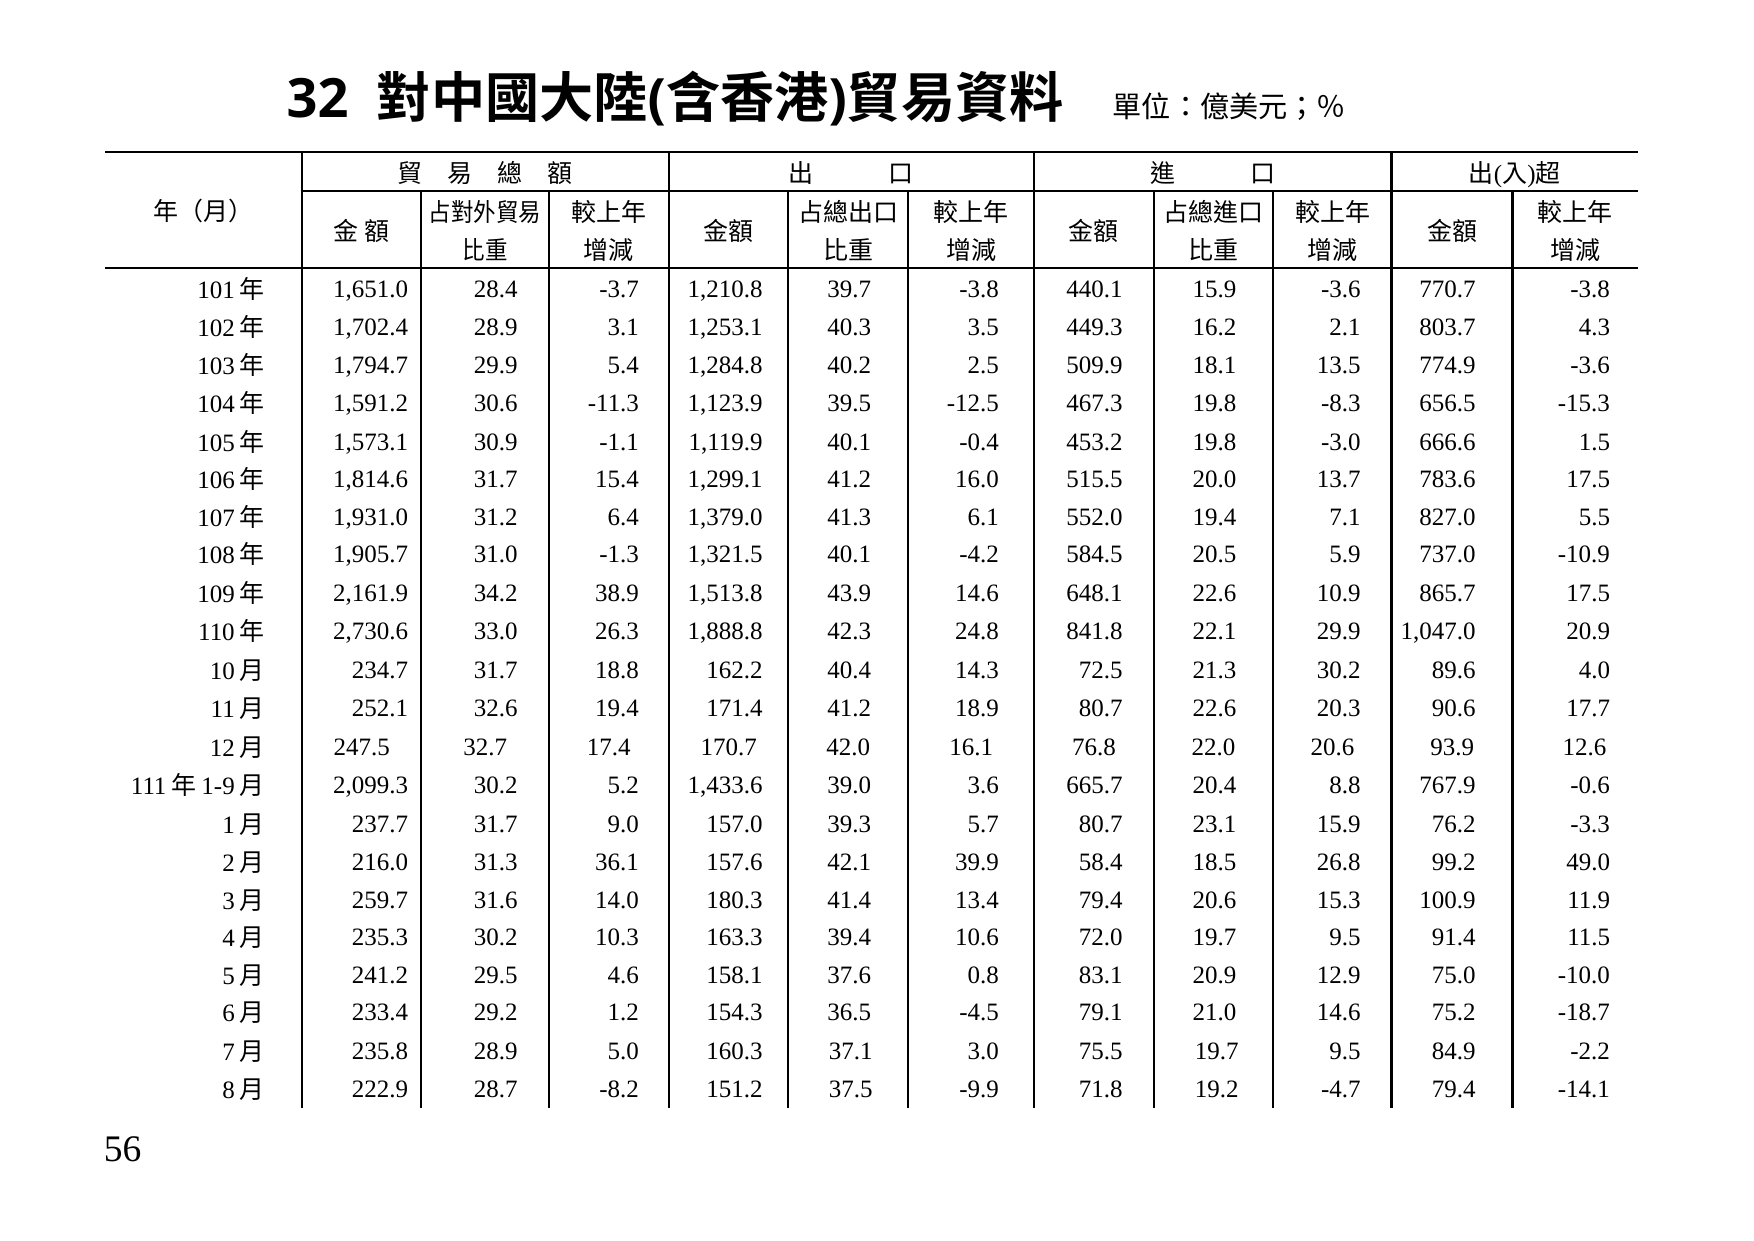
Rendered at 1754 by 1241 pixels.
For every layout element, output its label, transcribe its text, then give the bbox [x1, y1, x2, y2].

table_cell 31.6 [422, 881, 548, 918]
table_cell 39.3 [789, 805, 907, 842]
table_cell 767.9 [1393, 766, 1511, 803]
table_cell 58.4 [1035, 843, 1153, 881]
table_cell 49.0 [1514, 843, 1638, 881]
table_cell -1.1 [550, 422, 668, 460]
table_cell 104年 [105, 384, 301, 422]
table_cell 38.9 [550, 573, 668, 611]
table_cell 15.4 [550, 460, 668, 497]
table_cell 31.7 [422, 460, 548, 497]
table_cell 449.3 [1035, 307, 1153, 345]
table_cell -3.0 [1274, 422, 1390, 460]
table_cell 91.4 [1393, 918, 1511, 956]
table_cell 90.6 [1393, 689, 1511, 726]
table_cell 40.3 [789, 307, 907, 345]
table_cell 16.1 [909, 728, 1033, 765]
table_cell 99.2 [1393, 843, 1511, 881]
table_cell 1,433.6 [670, 766, 787, 803]
table_cell 13.5 [1274, 345, 1390, 384]
table_cell 36.5 [789, 993, 907, 1031]
table_cell 2,161.9 [303, 573, 420, 611]
table_cell 252.1 [303, 689, 420, 726]
table_cell 100.9 [1393, 881, 1511, 918]
table_cell 865.7 [1393, 573, 1511, 611]
table_cell 40.2 [789, 345, 907, 384]
table_header 出 口 [670, 153, 1033, 190]
table_cell 39.9 [909, 843, 1033, 881]
table_cell 1,047.0 [1393, 612, 1511, 649]
table_cell -4.5 [909, 993, 1033, 1031]
table_cell 3.1 [550, 307, 668, 345]
table_cell 19.8 [1155, 384, 1272, 422]
table_cell -3.7 [550, 269, 668, 307]
table_header 進 口 [1035, 153, 1390, 190]
table_cell 803.7 [1393, 307, 1511, 345]
table_cell 5.5 [1514, 497, 1638, 535]
table_cell 31.0 [422, 535, 548, 572]
table_cell 5.9 [1274, 535, 1390, 572]
table_cell 163.3 [670, 918, 787, 956]
table_cell 4.6 [550, 956, 668, 993]
table_cell 5.0 [550, 1032, 668, 1069]
table_cell 1,591.2 [303, 384, 420, 422]
table_cell 1,321.5 [670, 535, 787, 572]
subtitle 32 對中國大陸(含香港)貿易資料 單位：億美元；％ [103, 38, 1639, 151]
table_cell 41.4 [789, 881, 907, 918]
table_cell -11.3 [550, 384, 668, 422]
table_cell 2.1 [1274, 307, 1390, 345]
table_cell 737.0 [1393, 535, 1511, 572]
table_cell -3.6 [1274, 269, 1390, 307]
table_cell 31.7 [422, 650, 548, 688]
table_cell -3.3 [1514, 805, 1638, 842]
table_cell -10.9 [1514, 535, 1638, 572]
table_cell 占總出口比重 [789, 192, 907, 267]
table_cell 665.7 [1035, 766, 1153, 803]
table_cell -14.1 [1514, 1070, 1638, 1108]
table_cell 656.5 [1393, 384, 1511, 422]
table_cell 234.7 [303, 650, 420, 688]
table_cell 584.5 [1035, 535, 1153, 572]
table_cell 102年 [105, 307, 301, 345]
table_cell 1,905.7 [303, 535, 420, 572]
table_cell 1,814.6 [303, 460, 420, 497]
table_cell 20.9 [1514, 612, 1638, 649]
table_cell 36.1 [550, 843, 668, 881]
table_cell 235.3 [303, 918, 420, 956]
table_cell 109年 [105, 573, 301, 611]
table_cell 14.3 [909, 650, 1033, 688]
table_cell 34.2 [422, 573, 548, 611]
table_cell 18.5 [1155, 843, 1272, 881]
table_cell 5.7 [909, 805, 1033, 842]
table_cell 3.0 [909, 1032, 1033, 1069]
table_cell 13.4 [909, 881, 1033, 918]
table_cell 827.0 [1393, 497, 1511, 535]
table_cell 157.6 [670, 843, 787, 881]
table_cell 151.2 [670, 1070, 787, 1108]
table_cell 79.4 [1035, 881, 1153, 918]
table_cell 16.0 [909, 460, 1033, 497]
table_cell 72.5 [1035, 650, 1153, 688]
table_cell 75.2 [1393, 993, 1511, 1031]
table_cell 11.9 [1514, 881, 1638, 918]
table_cell 453.2 [1035, 422, 1153, 460]
table_cell 841.8 [1035, 612, 1153, 649]
table_cell 20.5 [1155, 535, 1272, 572]
table_cell -3.6 [1514, 345, 1638, 384]
table_cell 770.7 [1393, 269, 1511, 307]
table_cell 108年 [105, 535, 301, 572]
table_cell 235.8 [303, 1032, 420, 1069]
table_cell 金額 [670, 192, 787, 267]
table_cell 26.8 [1274, 843, 1390, 881]
table_cell 28.9 [422, 1032, 548, 1069]
table_cell 14.6 [909, 573, 1033, 611]
table_cell 11.5 [1514, 918, 1638, 956]
table_cell 162.2 [670, 650, 787, 688]
table_cell 80.7 [1035, 805, 1153, 842]
table_cell 9.5 [1274, 1032, 1390, 1069]
table_cell 509.9 [1035, 345, 1153, 384]
table_header 出(入)超 [1393, 153, 1638, 190]
table_cell 10.9 [1274, 573, 1390, 611]
table_cell 30.6 [422, 384, 548, 422]
table_cell 1,573.1 [303, 422, 420, 460]
table_cell 20.3 [1274, 689, 1390, 726]
table_cell 14.0 [550, 881, 668, 918]
table_cell 93.9 [1393, 728, 1511, 765]
table_cell 15.9 [1155, 269, 1272, 307]
table_cell 31.2 [422, 497, 548, 535]
table_cell 41.2 [789, 689, 907, 726]
table_cell 23.1 [1155, 805, 1272, 842]
table_cell 8月 [105, 1070, 301, 1108]
table_cell -18.7 [1514, 993, 1638, 1031]
table_cell 41.3 [789, 497, 907, 535]
table_cell 154.3 [670, 993, 787, 1031]
table_cell -1.3 [550, 535, 668, 572]
table_cell 2,730.6 [303, 612, 420, 649]
table_cell 28.4 [422, 269, 548, 307]
table_cell 42.1 [789, 843, 907, 881]
table_cell 29.5 [422, 956, 548, 993]
table_cell 5.4 [550, 345, 668, 384]
table_cell 3月 [105, 881, 301, 918]
table_cell 40.1 [789, 535, 907, 572]
table_cell 17.5 [1514, 460, 1638, 497]
table_cell 6.1 [909, 497, 1033, 535]
table_cell 41.2 [789, 460, 907, 497]
table_cell 1,888.8 [670, 612, 787, 649]
table_cell 43.9 [789, 573, 907, 611]
table_cell 1,210.8 [670, 269, 787, 307]
table_cell 31.3 [422, 843, 548, 881]
table_cell 19.2 [1155, 1070, 1272, 1108]
table_cell 較上年 增減 [1514, 192, 1638, 267]
table_cell 9.5 [1274, 918, 1390, 956]
table_cell 32.6 [422, 689, 548, 726]
table_cell 40.1 [789, 422, 907, 460]
table_cell 9.0 [550, 805, 668, 842]
table_cell 29.9 [1274, 612, 1390, 649]
table_cell 較上年 增減 [550, 192, 668, 267]
table_cell 24.8 [909, 612, 1033, 649]
table_cell 42.0 [789, 728, 907, 765]
table_cell 金額 [1035, 192, 1153, 267]
table_cell 較上年 增減 [909, 192, 1033, 267]
table_cell 5.2 [550, 766, 668, 803]
table_cell 180.3 [670, 881, 787, 918]
table_cell 107年 [105, 497, 301, 535]
table_cell 1.2 [550, 993, 668, 1031]
table_cell 10.6 [909, 918, 1033, 956]
table_cell -3.8 [909, 269, 1033, 307]
table_cell 79.1 [1035, 993, 1153, 1031]
table_cell 648.1 [1035, 573, 1153, 611]
table_cell 0.8 [909, 956, 1033, 993]
table_cell 103年 [105, 345, 301, 384]
table_cell 1,651.0 [303, 269, 420, 307]
table_cell 106年 [105, 460, 301, 497]
table_cell 10.3 [550, 918, 668, 956]
table_cell 170.7 [670, 728, 787, 765]
table_cell 171.4 [670, 689, 787, 726]
table_cell 84.9 [1393, 1032, 1511, 1069]
table_cell 157.0 [670, 805, 787, 842]
table_cell 1,379.0 [670, 497, 787, 535]
table_cell 17.5 [1514, 573, 1638, 611]
table_cell 22.1 [1155, 612, 1272, 649]
table_cell 較上年 增減 [1274, 192, 1390, 267]
table_cell 774.9 [1393, 345, 1511, 384]
table_cell 105年 [105, 422, 301, 460]
table_cell 111年1-9月 [105, 766, 301, 803]
table_cell 42.3 [789, 612, 907, 649]
table_cell 19.8 [1155, 422, 1272, 460]
table_cell 39.5 [789, 384, 907, 422]
table_cell 28.9 [422, 307, 548, 345]
table_cell 1,299.1 [670, 460, 787, 497]
table_cell 7.1 [1274, 497, 1390, 535]
table_cell 15.9 [1274, 805, 1390, 842]
table_cell -0.4 [909, 422, 1033, 460]
table_cell 18.1 [1155, 345, 1272, 384]
table_cell 37.6 [789, 956, 907, 993]
table_cell -2.2 [1514, 1032, 1638, 1069]
table_cell -3.8 [1514, 269, 1638, 307]
table_cell 20.9 [1155, 956, 1272, 993]
table_cell 515.5 [1035, 460, 1153, 497]
table_cell 80.7 [1035, 689, 1153, 726]
table_cell 216.0 [303, 843, 420, 881]
table_cell 101年 [105, 269, 301, 307]
table_cell 占對外貿易比重 [422, 192, 548, 267]
table_cell 1,513.8 [670, 573, 787, 611]
table_cell 30.9 [422, 422, 548, 460]
table_cell 89.6 [1393, 650, 1511, 688]
table_cell 31.7 [422, 805, 548, 842]
table_cell 22.6 [1155, 573, 1272, 611]
table_cell 28.7 [422, 1070, 548, 1108]
table_cell 金 額 [303, 192, 420, 267]
table_cell 37.1 [789, 1032, 907, 1069]
table_cell 30.2 [1274, 650, 1390, 688]
table_cell 75.0 [1393, 956, 1511, 993]
table_cell 247.5 [303, 728, 420, 765]
table_cell -12.5 [909, 384, 1033, 422]
table_cell 20.6 [1274, 728, 1390, 765]
table_cell -10.0 [1514, 956, 1638, 993]
table_cell 2.5 [909, 345, 1033, 384]
table_cell 4.3 [1514, 307, 1638, 345]
table_cell 1,119.9 [670, 422, 787, 460]
table_cell 233.4 [303, 993, 420, 1031]
table_cell 6月 [105, 993, 301, 1031]
table_cell 1,253.1 [670, 307, 787, 345]
table_cell -15.3 [1514, 384, 1638, 422]
table_cell 39.4 [789, 918, 907, 956]
table_cell 158.1 [670, 956, 787, 993]
table_cell 222.9 [303, 1070, 420, 1108]
table_cell 29.2 [422, 993, 548, 1031]
table_cell 13.7 [1274, 460, 1390, 497]
table_cell 8.8 [1274, 766, 1390, 803]
table_cell 241.2 [303, 956, 420, 993]
table_cell 20.0 [1155, 460, 1272, 497]
table_cell 110年 [105, 612, 301, 649]
table_cell 21.3 [1155, 650, 1272, 688]
table_cell 1.5 [1514, 422, 1638, 460]
table_cell 26.3 [550, 612, 668, 649]
table_cell 76.8 [1035, 728, 1153, 765]
table_cell 4.0 [1514, 650, 1638, 688]
table_cell 6.4 [550, 497, 668, 535]
table_cell 12月 [105, 728, 301, 765]
table_cell 76.2 [1393, 805, 1511, 842]
table_cell 12.9 [1274, 956, 1390, 993]
table_cell 29.9 [422, 345, 548, 384]
table_cell 1,123.9 [670, 384, 787, 422]
table_cell 552.0 [1035, 497, 1153, 535]
table_header 年（月） [105, 153, 301, 267]
table_cell 7月 [105, 1032, 301, 1069]
table_cell 2,099.3 [303, 766, 420, 803]
table_cell 33.0 [422, 612, 548, 649]
table_cell 39.7 [789, 269, 907, 307]
table_cell 467.3 [1035, 384, 1153, 422]
table_cell 1,702.4 [303, 307, 420, 345]
table_cell 占總進口比重 [1155, 192, 1272, 267]
table_cell 17.4 [550, 728, 668, 765]
table_cell 237.7 [303, 805, 420, 842]
table_cell -9.9 [909, 1070, 1033, 1108]
table_cell 22.6 [1155, 689, 1272, 726]
table_cell 3.6 [909, 766, 1033, 803]
table_cell 5月 [105, 956, 301, 993]
table_cell 666.6 [1393, 422, 1511, 460]
table_cell 259.7 [303, 881, 420, 918]
table_cell 19.7 [1155, 1032, 1272, 1069]
table_cell 2月 [105, 843, 301, 881]
table_cell -0.6 [1514, 766, 1638, 803]
table_cell 20.4 [1155, 766, 1272, 803]
table_cell 1,931.0 [303, 497, 420, 535]
table_cell -8.3 [1274, 384, 1390, 422]
table_cell 金額 [1393, 192, 1511, 267]
table_cell 440.1 [1035, 269, 1153, 307]
table_cell 160.3 [670, 1032, 787, 1069]
table_cell 19.4 [1155, 497, 1272, 535]
table_cell 15.3 [1274, 881, 1390, 918]
table_cell 4月 [105, 918, 301, 956]
table_cell 19.4 [550, 689, 668, 726]
table_cell 39.0 [789, 766, 907, 803]
table_cell 12.6 [1514, 728, 1638, 765]
table_cell 11月 [105, 689, 301, 726]
table_cell -4.7 [1274, 1070, 1390, 1108]
table_cell 30.2 [422, 918, 548, 956]
table_cell 17.7 [1514, 689, 1638, 726]
table_cell 1月 [105, 805, 301, 842]
table_cell 10月 [105, 650, 301, 688]
table_cell 19.7 [1155, 918, 1272, 956]
table_cell 72.0 [1035, 918, 1153, 956]
table_cell 79.4 [1393, 1070, 1511, 1108]
table_cell 1,284.8 [670, 345, 787, 384]
table_cell 30.2 [422, 766, 548, 803]
table_cell 71.8 [1035, 1070, 1153, 1108]
table_cell 18.9 [909, 689, 1033, 726]
table_cell 40.4 [789, 650, 907, 688]
table_cell 21.0 [1155, 993, 1272, 1031]
table_cell -4.2 [909, 535, 1033, 572]
table_header 貿 易 總 額 [303, 153, 668, 190]
table_cell 22.0 [1155, 728, 1272, 765]
table_cell 83.1 [1035, 956, 1153, 993]
table_cell 16.2 [1155, 307, 1272, 345]
table_cell 783.6 [1393, 460, 1511, 497]
table_cell -8.2 [550, 1070, 668, 1108]
table_cell 18.8 [550, 650, 668, 688]
table_cell 37.5 [789, 1070, 907, 1108]
table_cell 3.5 [909, 307, 1033, 345]
table_cell 32.7 [422, 728, 548, 765]
table_cell 1,794.7 [303, 345, 420, 384]
table_cell 20.6 [1155, 881, 1272, 918]
table_cell 75.5 [1035, 1032, 1153, 1069]
table_cell 14.6 [1274, 993, 1390, 1031]
